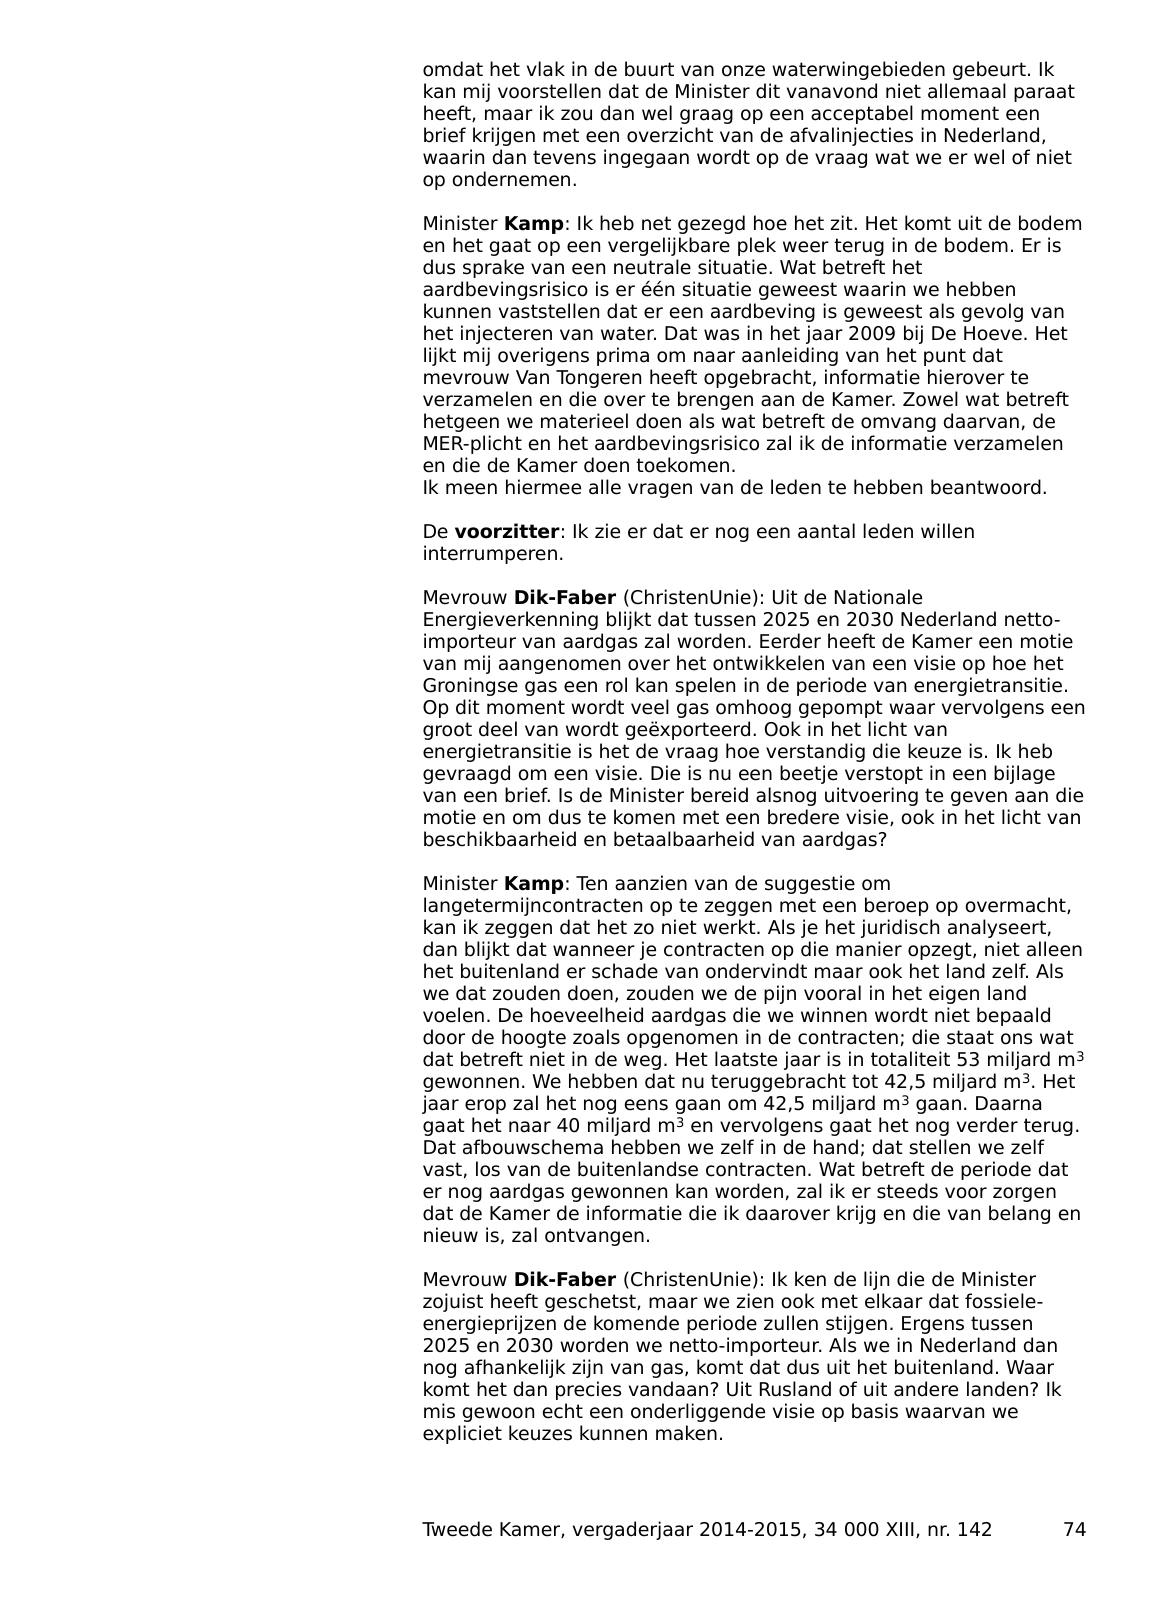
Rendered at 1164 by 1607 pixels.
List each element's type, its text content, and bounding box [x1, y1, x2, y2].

text Minister Kamp: Ten aanzien van de suggestie om langetermijncontracten op te zeggen met een beroep op overmacht, kan ik zeggen dat het zo niet werkt. Als je het juridisch analyseert, dan blijkt dat wanneer je contracten op die manier opzegt, niet alleen het buitenland er schade van ondervindt maar ook het land zelf. Als we dat zouden doen, zouden we de pijn vooral in het eigen land voelen. De hoeveelheid aardgas die we winnen wordt niet bepaald door de hoogte zoals opgenomen in de contracten; die staat ons wat dat betreft niet in de weg. Het laatste jaar is in totaliteit 53 miljard m3 gewonnen. We hebben dat nu teruggebracht tot 42,5 miljard m3. Het jaar erop zal het nog eens gaan om 42,5 miljard m3 gaan. Daarna gaat het naar 40 miljard m3 en vervolgens gaat het nog verder terug. Dat afbouwschema hebben we zelf in de hand; dat stellen we zelf vast, los van de buitenlandse contracten. Wat betreft de periode dat er nog aardgas gewonnen kan worden, zal ik er steeds voor zorgen dat de Kamer de informatie die ik daarover krijg en die van belang en nieuw is, zal ontvangen. [422, 873, 1087, 1247]
text Minister Kamp: Ik heb net gezegd hoe het zit. Het komt uit de bodem en het gaat op een vergelijkbare plek weer terug in de bodem. Er is dus sprake van een neutrale situatie. Wat betreft het aardbevingsrisico is er één situatie geweest waarin we hebben kunnen vaststellen dat er een aardbeving is geweest als gevolg van het injecteren van water. Dat was in het jaar 2009 bij De Hoeve. Het lijkt mij overigens prima om naar aanleiding van het punt dat mevrouw Van Tongeren heeft opgebracht, informatie hierover te verzamelen en die over te brengen aan de Kamer. Zowel wat betreft hetgeen we materieel doen als wat betreft de omvang daarvan, de MER-plicht en het aardbevingsrisico zal ik de informatie verzamelen en die de Kamer doen toekomen. [422, 213, 1087, 477]
text De voorzitter: Ik zie er dat er nog een aantal leden willen interrumperen. [422, 521, 1087, 565]
text Mevrouw Dik-Faber (ChristenUnie): Uit de Nationale Energieverkenning blijkt dat tussen 2025 en 2030 Nederland netto-importeur van aardgas zal worden. Eerder heeft de Kamer een motie van mij aangenomen over het ontwikkelen van een visie op hoe het Groningse gas een rol kan spelen in de periode van energietransitie. Op dit moment wordt veel gas omhoog gepompt waar vervolgens een groot deel van wordt geëxporteerd. Ook in het licht van energietransitie is het de vraag hoe verstandig die keuze is. Ik heb gevraagd om een visie. Die is nu een beetje verstopt in een bijlage van een brief. Is de Minister bereid alsnog uitvoering te geven aan die motie en om dus te komen met een bredere visie, ook in het licht van beschikbaarheid en betaalbaarheid van aardgas? [422, 587, 1087, 851]
text Mevrouw Dik-Faber (ChristenUnie): Ik ken de lijn die de Minister zojuist heeft geschetst, maar we zien ook met elkaar dat fossiele-energieprijzen de komende periode zullen stijgen. Ergens tussen 2025 en 2030 worden we netto-importeur. Als we in Nederland dan nog afhankelijk zijn van gas, komt dat dus uit het buitenland. Waar komt het dan precies vandaan? Uit Rusland of uit andere landen? Ik mis gewoon echt een onderliggende visie op basis waarvan we expliciet keuzes kunnen maken. [422, 1269, 1087, 1445]
text Ik meen hiermee alle vragen van de leden te hebben beantwoord. [422, 477, 1087, 499]
text omdat het vlak in de buurt van onze waterwingebieden gebeurt. Ik kan mij voorstellen dat de Minister dit vanavond niet allemaal paraat heeft, maar ik zou dan wel graag op een acceptabel moment een brief krijgen met een overzicht van de afvalinjecties in Nederland, waarin dan tevens ingegaan wordt op de vraag wat we er wel of niet op ondernemen. [422, 59, 1087, 191]
